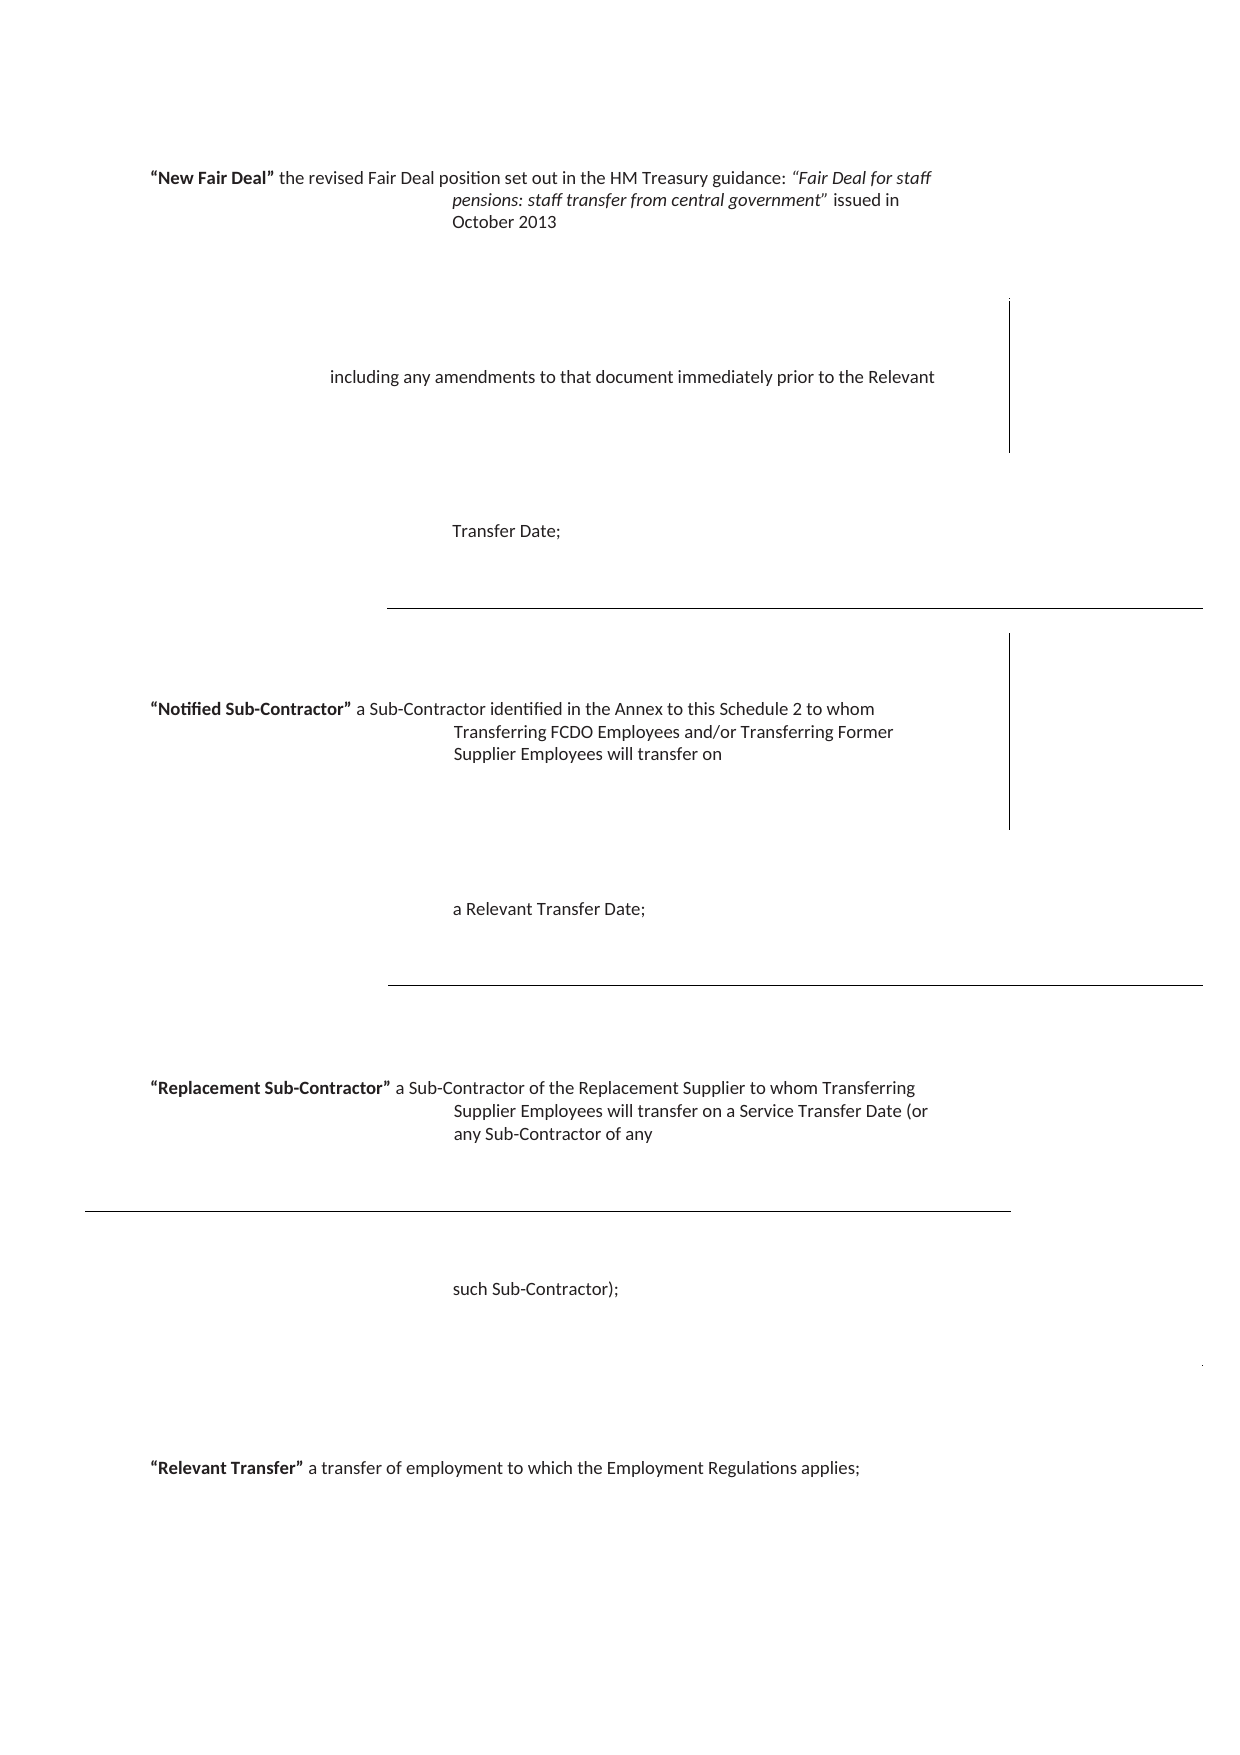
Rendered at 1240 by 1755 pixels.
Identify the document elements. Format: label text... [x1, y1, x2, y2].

text “Replacement Sub-Contractor” a Sub-Contractor of the Replacement Supplier to whom Transferring Supplier Employees will transfer on a Service Transfer Date (or any Sub-Contractor of any [86, 1012, 1010, 1210]
text “New Fair Deal” the revised Fair Deal position set out in the HM Treasury guidance: “Fair Deal for staff pensions: staff transfer from central government” issued in October 2013 [86, 103, 1009, 298]
text “Notified Sub-Contractor” a Sub-Contractor identified in the Annex to this Schedule 2 to whom Transferring FCDO Employees and/or Transferring Former Supplier Employees will transfer on [86, 634, 1008, 830]
text such Sub-Contractor); [389, 1213, 1202, 1365]
text Transfer Date; [388, 456, 1202, 607]
text a Relevant Transfer Date; [389, 833, 1202, 984]
text “Relevant Transfer” a transfer of employment to which the Employment Regulations applies; [86, 1393, 1202, 1544]
text including any amendments to that document immediately prior to the Relevant [49, 301, 1008, 453]
